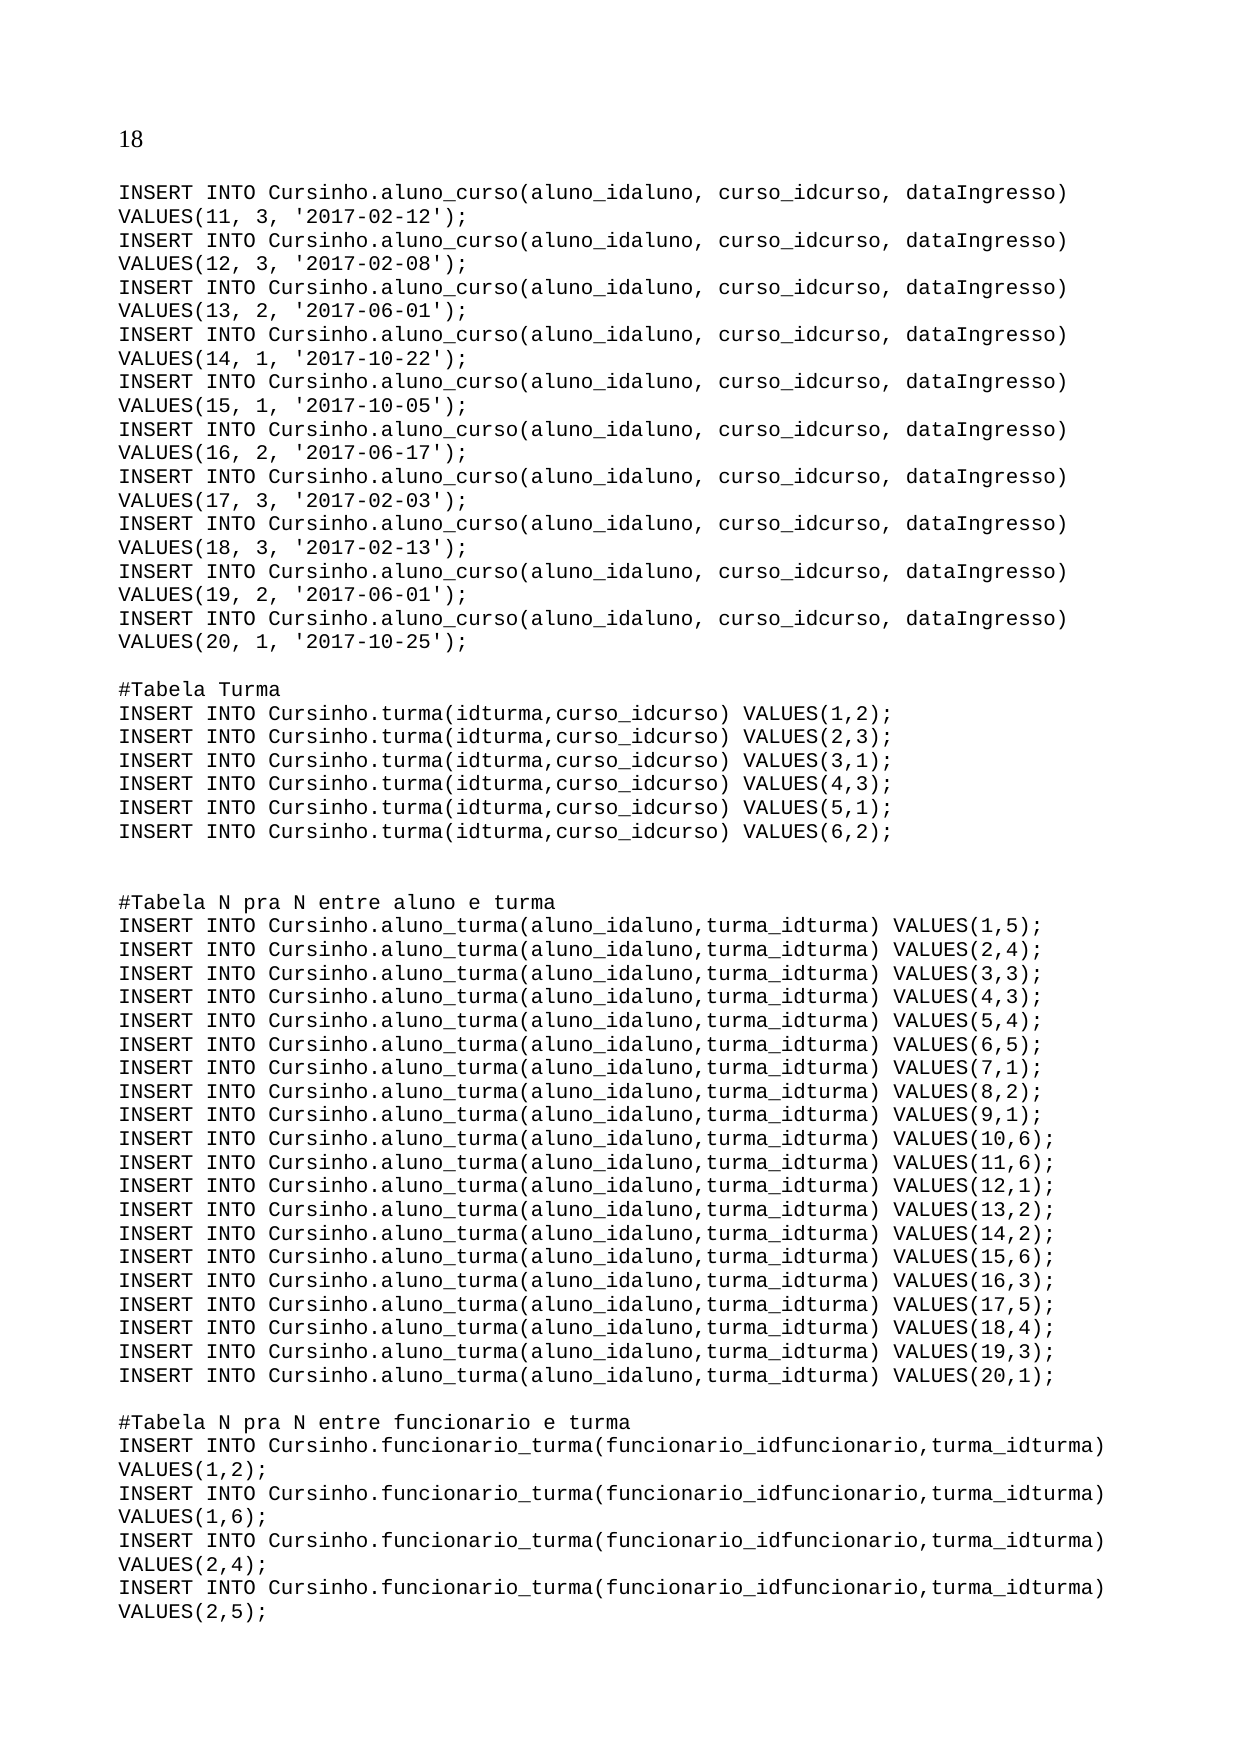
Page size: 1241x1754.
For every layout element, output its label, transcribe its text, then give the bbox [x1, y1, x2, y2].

text INSERT INTO Cursinho.aluno_turma(aluno_idaluno,turma_idturma) VALUES(2,4); [118, 939, 1122, 963]
text INSERT INTO Cursinho.turma(idturma,curso_idcurso) VALUES(6,2); [118, 821, 1122, 844]
text INSERT INTO Cursinho.turma(idturma,curso_idcurso) VALUES(5,1); [118, 797, 1122, 821]
text INSERT INTO Cursinho.aluno_turma(aluno_idaluno,turma_idturma) VALUES(16,3); [118, 1270, 1122, 1294]
text INSERT INTO Cursinho.turma(idturma,curso_idcurso) VALUES(1,2); [118, 702, 1122, 726]
text INSERT INTO Cursinho.aluno_turma(aluno_idaluno,turma_idturma) VALUES(17,5); [118, 1294, 1122, 1317]
text INSERT INTO Cursinho.aluno_turma(aluno_idaluno,turma_idturma) VALUES(15,6); [118, 1246, 1122, 1270]
text INSERT INTO Cursinho.funcionario_turma(funcionario_idfuncionario,turma_idturma) VALUES(1,6); [118, 1483, 1122, 1530]
text INSERT INTO Cursinho.aluno_curso(aluno_idaluno, curso_idcurso, dataIngresso) VALUES(18, 3, '2017-02-13'); [118, 513, 1122, 561]
text INSERT INTO Cursinho.turma(idturma,curso_idcurso) VALUES(3,1); [118, 750, 1122, 773]
text #Tabela N pra N entre aluno e turma [118, 892, 1122, 915]
text INSERT INTO Cursinho.aluno_turma(aluno_idaluno,turma_idturma) VALUES(11,6); [118, 1152, 1122, 1175]
text INSERT INTO Cursinho.aluno_turma(aluno_idaluno,turma_idturma) VALUES(8,2); [118, 1081, 1122, 1104]
text INSERT INTO Cursinho.aluno_turma(aluno_idaluno,turma_idturma) VALUES(13,2); [118, 1199, 1122, 1223]
text INSERT INTO Cursinho.aluno_turma(aluno_idaluno,turma_idturma) VALUES(1,5); [118, 915, 1122, 939]
text INSERT INTO Cursinho.turma(idturma,curso_idcurso) VALUES(2,3); [118, 726, 1122, 750]
text INSERT INTO Cursinho.aluno_turma(aluno_idaluno,turma_idturma) VALUES(4,3); [118, 986, 1122, 1010]
text INSERT INTO Cursinho.aluno_curso(aluno_idaluno, curso_idcurso, dataIngresso) VALUES(17, 3, '2017-02-03'); [118, 466, 1122, 513]
text INSERT INTO Cursinho.funcionario_turma(funcionario_idfuncionario,turma_idturma) VALUES(2,4); [118, 1530, 1122, 1577]
text INSERT INTO Cursinho.aluno_curso(aluno_idaluno, curso_idcurso, dataIngresso) VALUES(20, 1, '2017-10-25'); [118, 608, 1122, 655]
text INSERT INTO Cursinho.aluno_turma(aluno_idaluno,turma_idturma) VALUES(7,1); [118, 1057, 1122, 1081]
text INSERT INTO Cursinho.aluno_turma(aluno_idaluno,turma_idturma) VALUES(18,4); [118, 1317, 1122, 1341]
text INSERT INTO Cursinho.funcionario_turma(funcionario_idfuncionario,turma_idturma) VALUES(2,5); [118, 1577, 1122, 1625]
text INSERT INTO Cursinho.aluno_turma(aluno_idaluno,turma_idturma) VALUES(20,1); [118, 1364, 1122, 1388]
text INSERT INTO Cursinho.aluno_curso(aluno_idaluno, curso_idcurso, dataIngresso) VALUES(15, 1, '2017-10-05'); [118, 371, 1122, 419]
text INSERT INTO Cursinho.aluno_turma(aluno_idaluno,turma_idturma) VALUES(19,3); [118, 1341, 1122, 1364]
text #Tabela Turma [118, 679, 1122, 702]
text INSERT INTO Cursinho.aluno_curso(aluno_idaluno, curso_idcurso, dataIngresso) VALUES(12, 3, '2017-02-08'); [118, 229, 1122, 277]
text INSERT INTO Cursinho.aluno_curso(aluno_idaluno, curso_idcurso, dataIngresso) VALUES(19, 2, '2017-06-01'); [118, 561, 1122, 608]
text INSERT INTO Cursinho.aluno_turma(aluno_idaluno,turma_idturma) VALUES(3,3); [118, 963, 1122, 986]
text INSERT INTO Cursinho.aluno_curso(aluno_idaluno, curso_idcurso, dataIngresso) VALUES(11, 3, '2017-02-12'); [118, 182, 1122, 229]
text INSERT INTO Cursinho.aluno_turma(aluno_idaluno,turma_idturma) VALUES(5,4); [118, 1010, 1122, 1033]
text INSERT INTO Cursinho.aluno_curso(aluno_idaluno, curso_idcurso, dataIngresso) VALUES(13, 2, '2017-06-01'); [118, 277, 1122, 324]
text INSERT INTO Cursinho.aluno_curso(aluno_idaluno, curso_idcurso, dataIngresso) VALUES(16, 2, '2017-06-17'); [118, 419, 1122, 466]
text INSERT INTO Cursinho.aluno_turma(aluno_idaluno,turma_idturma) VALUES(12,1); [118, 1175, 1122, 1199]
text INSERT INTO Cursinho.aluno_turma(aluno_idaluno,turma_idturma) VALUES(10,6); [118, 1128, 1122, 1152]
text INSERT INTO Cursinho.aluno_turma(aluno_idaluno,turma_idturma) VALUES(14,2); [118, 1223, 1122, 1246]
text #Tabela N pra N entre funcionario e turma [118, 1412, 1122, 1436]
text INSERT INTO Cursinho.turma(idturma,curso_idcurso) VALUES(4,3); [118, 773, 1122, 797]
text INSERT INTO Cursinho.aluno_turma(aluno_idaluno,turma_idturma) VALUES(9,1); [118, 1104, 1122, 1128]
text INSERT INTO Cursinho.aluno_turma(aluno_idaluno,turma_idturma) VALUES(6,5); [118, 1033, 1122, 1057]
text INSERT INTO Cursinho.aluno_curso(aluno_idaluno, curso_idcurso, dataIngresso) VALUES(14, 1, '2017-10-22'); [118, 324, 1122, 371]
text INSERT INTO Cursinho.funcionario_turma(funcionario_idfuncionario,turma_idturma) VALUES(1,2); [118, 1436, 1122, 1483]
